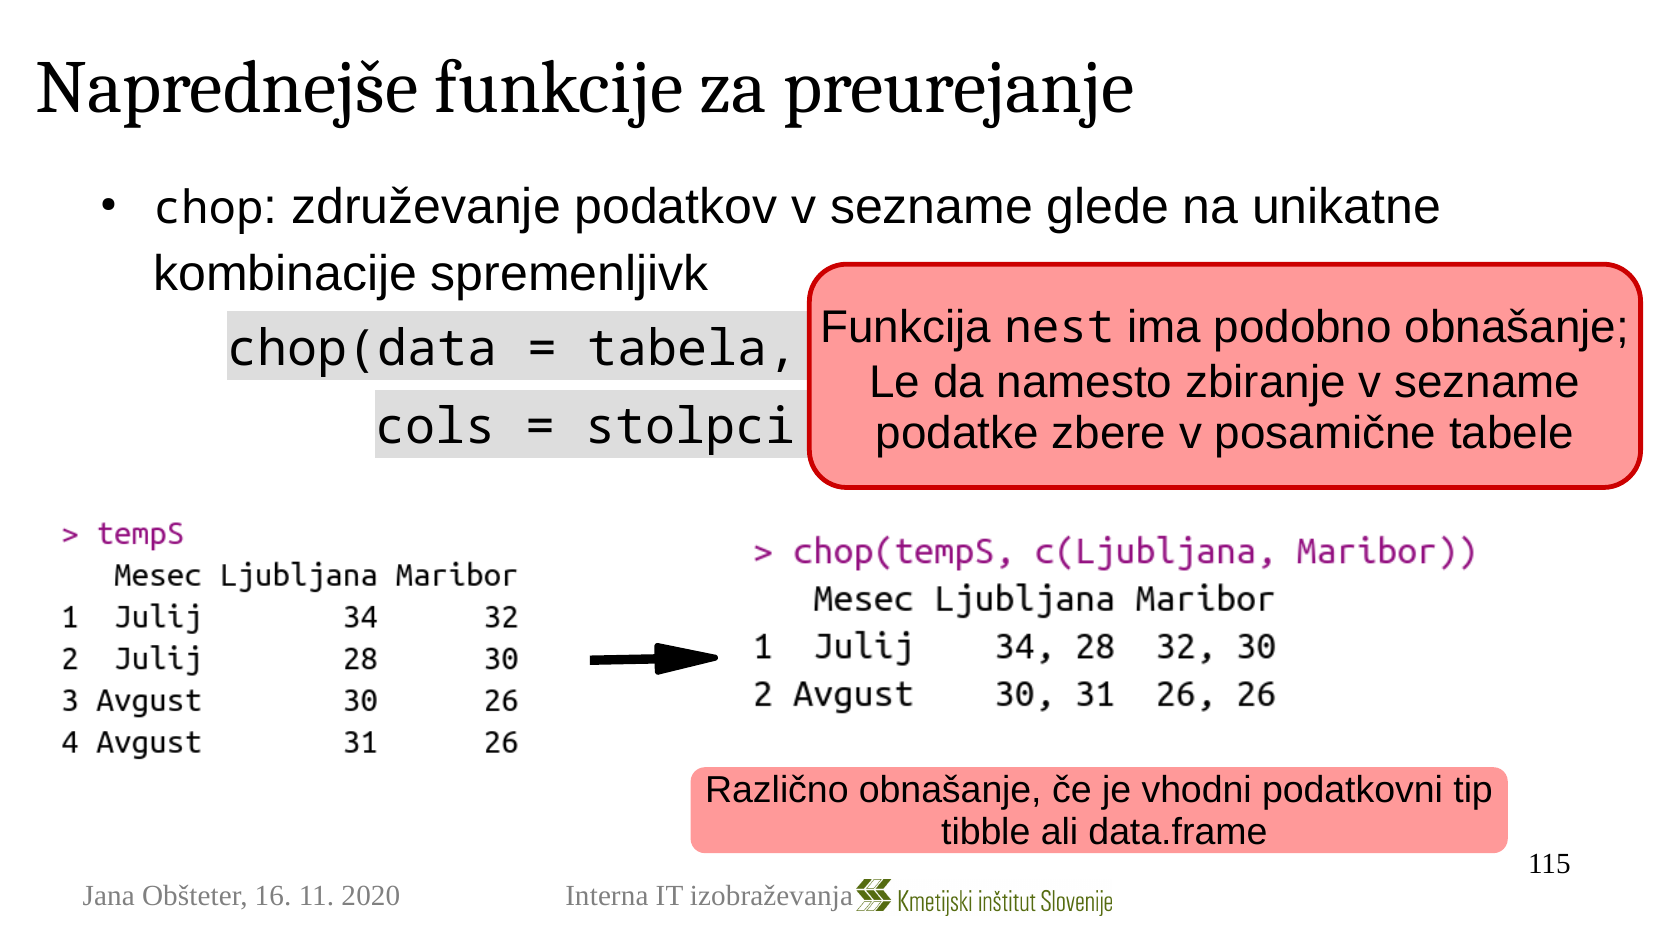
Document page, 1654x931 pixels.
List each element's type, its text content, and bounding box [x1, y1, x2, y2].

text_box Funkcija nest ima podobno obnašanje; Le da namesto zbiranje v sezname podatke zbere v posamične tabele [809, 264, 1641, 488]
picture [55, 510, 534, 768]
text_box Različno obnašanje, če je vhodni podatkovni tip tibble ali data.frame [690, 767, 1508, 854]
list chop: združevanje podatkov v sezname glede na unikatne kombinacije spremenljivk chop(data = tabela, cols = stolpci za združevanje) [82, 165, 1642, 827]
title Naprednejše funkcije za preurejanje [35, 21, 1524, 154]
picture [743, 526, 1488, 722]
picture [856, 879, 1112, 916]
